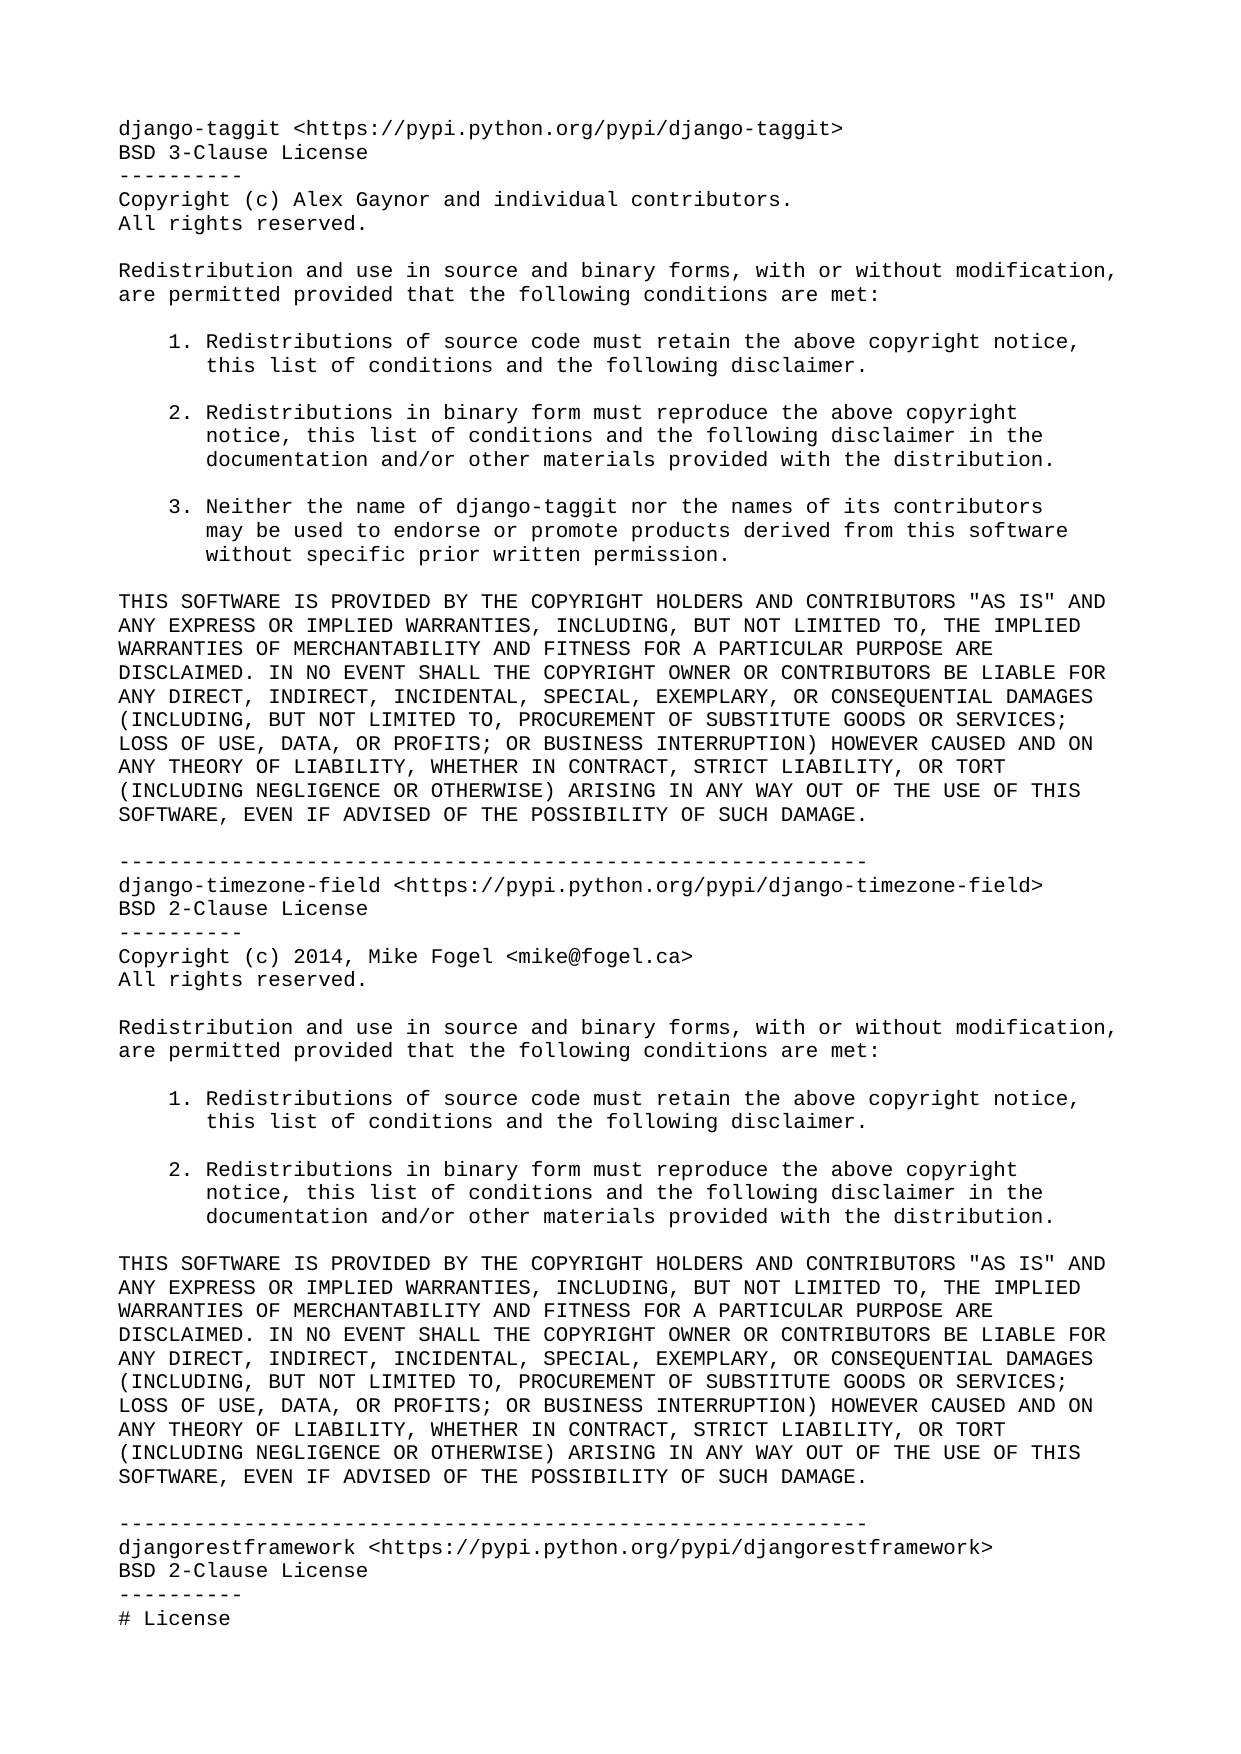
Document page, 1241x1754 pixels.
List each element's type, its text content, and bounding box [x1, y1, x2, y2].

text Redistribution and use in source and binary forms, with or without modification, [118, 1017, 1122, 1040]
text WARRANTIES OF MERCHANTABILITY AND FITNESS FOR A PARTICULAR PURPOSE ARE [118, 638, 1122, 662]
text djangorestframework <https://pypi.python.org/pypi/djangorestframework> [118, 1537, 1122, 1561]
text ANY THEORY OF LIABILITY, WHETHER IN CONTRACT, STRICT LIABILITY, OR TORT [118, 1419, 1122, 1442]
text Copyright (c) 2014, Mike Fogel <mike@fogel.ca> [118, 946, 1122, 969]
text ANY DIRECT, INDIRECT, INCIDENTAL, SPECIAL, EXEMPLARY, OR CONSEQUENTIAL DAMAGES [118, 1348, 1122, 1371]
text All rights reserved. [118, 969, 1122, 993]
text LOSS OF USE, DATA, OR PROFITS; OR BUSINESS INTERRUPTION) HOWEVER CAUSED AND ON [118, 1395, 1122, 1419]
text ---------- [118, 922, 1122, 946]
text ---------- [118, 1584, 1122, 1608]
text WARRANTIES OF MERCHANTABILITY AND FITNESS FOR A PARTICULAR PURPOSE ARE [118, 1300, 1122, 1324]
text DISCLAIMED. IN NO EVENT SHALL THE COPYRIGHT OWNER OR CONTRIBUTORS BE LIABLE FOR [118, 662, 1122, 686]
text BSD 2-Clause License [118, 898, 1122, 922]
text 1. Redistributions of source code must retain the above copyright notice, [118, 331, 1122, 354]
text notice, this list of conditions and the following disclaimer in the [118, 1182, 1122, 1206]
text DISCLAIMED. IN NO EVENT SHALL THE COPYRIGHT OWNER OR CONTRIBUTORS BE LIABLE FOR [118, 1324, 1122, 1348]
text without specific prior written permission. [118, 544, 1122, 567]
text 1. Redistributions of source code must retain the above copyright notice, [118, 1088, 1122, 1111]
text SOFTWARE, EVEN IF ADVISED OF THE POSSIBILITY OF SUCH DAMAGE. [118, 804, 1122, 827]
text 2. Redistributions in binary form must reproduce the above copyright [118, 402, 1122, 426]
text documentation and/or other materials provided with the distribution. [118, 449, 1122, 473]
text ------------------------------------------------------------ [118, 851, 1122, 875]
text (INCLUDING, BUT NOT LIMITED TO, PROCUREMENT OF SUBSTITUTE GOODS OR SERVICES; [118, 1371, 1122, 1395]
text ---------- [118, 165, 1122, 189]
text are permitted provided that the following conditions are met: [118, 1040, 1122, 1064]
text ------------------------------------------------------------ [118, 1513, 1122, 1537]
text 2. Redistributions in binary form must reproduce the above copyright [118, 1158, 1122, 1182]
text this list of conditions and the following disclaimer. [118, 354, 1122, 378]
text THIS SOFTWARE IS PROVIDED BY THE COPYRIGHT HOLDERS AND CONTRIBUTORS "AS IS" AND [118, 1253, 1122, 1277]
text ANY DIRECT, INDIRECT, INCIDENTAL, SPECIAL, EXEMPLARY, OR CONSEQUENTIAL DAMAGES [118, 686, 1122, 709]
text ANY EXPRESS OR IMPLIED WARRANTIES, INCLUDING, BUT NOT LIMITED TO, THE IMPLIED [118, 1277, 1122, 1300]
text THIS SOFTWARE IS PROVIDED BY THE COPYRIGHT HOLDERS AND CONTRIBUTORS "AS IS" AND [118, 591, 1122, 615]
text this list of conditions and the following disclaimer. [118, 1111, 1122, 1135]
text ANY EXPRESS OR IMPLIED WARRANTIES, INCLUDING, BUT NOT LIMITED TO, THE IMPLIED [118, 615, 1122, 638]
text All rights reserved. [118, 213, 1122, 236]
text notice, this list of conditions and the following disclaimer in the [118, 426, 1122, 449]
text django-timezone-field <https://pypi.python.org/pypi/django-timezone-field> [118, 875, 1122, 898]
text LOSS OF USE, DATA, OR PROFITS; OR BUSINESS INTERRUPTION) HOWEVER CAUSED AND ON [118, 733, 1122, 757]
text 3. Neither the name of django-taggit nor the names of its contributors [118, 496, 1122, 520]
text (INCLUDING NEGLIGENCE OR OTHERWISE) ARISING IN ANY WAY OUT OF THE USE OF THIS [118, 1442, 1122, 1466]
text (INCLUDING NEGLIGENCE OR OTHERWISE) ARISING IN ANY WAY OUT OF THE USE OF THIS [118, 780, 1122, 804]
text ANY THEORY OF LIABILITY, WHETHER IN CONTRACT, STRICT LIABILITY, OR TORT [118, 757, 1122, 780]
text may be used to endorse or promote products derived from this software [118, 520, 1122, 544]
text Copyright (c) Alex Gaynor and individual contributors. [118, 189, 1122, 213]
text SOFTWARE, EVEN IF ADVISED OF THE POSSIBILITY OF SUCH DAMAGE. [118, 1466, 1122, 1489]
text django-taggit <https://pypi.python.org/pypi/django-taggit> [118, 118, 1122, 142]
text Redistribution and use in source and binary forms, with or without modification, [118, 260, 1122, 284]
text BSD 2-Clause License [118, 1561, 1122, 1584]
text BSD 3-Clause License [118, 142, 1122, 165]
text are permitted provided that the following conditions are met: [118, 284, 1122, 307]
text # License [118, 1608, 1122, 1631]
text (INCLUDING, BUT NOT LIMITED TO, PROCUREMENT OF SUBSTITUTE GOODS OR SERVICES; [118, 709, 1122, 733]
text documentation and/or other materials provided with the distribution. [118, 1206, 1122, 1229]
